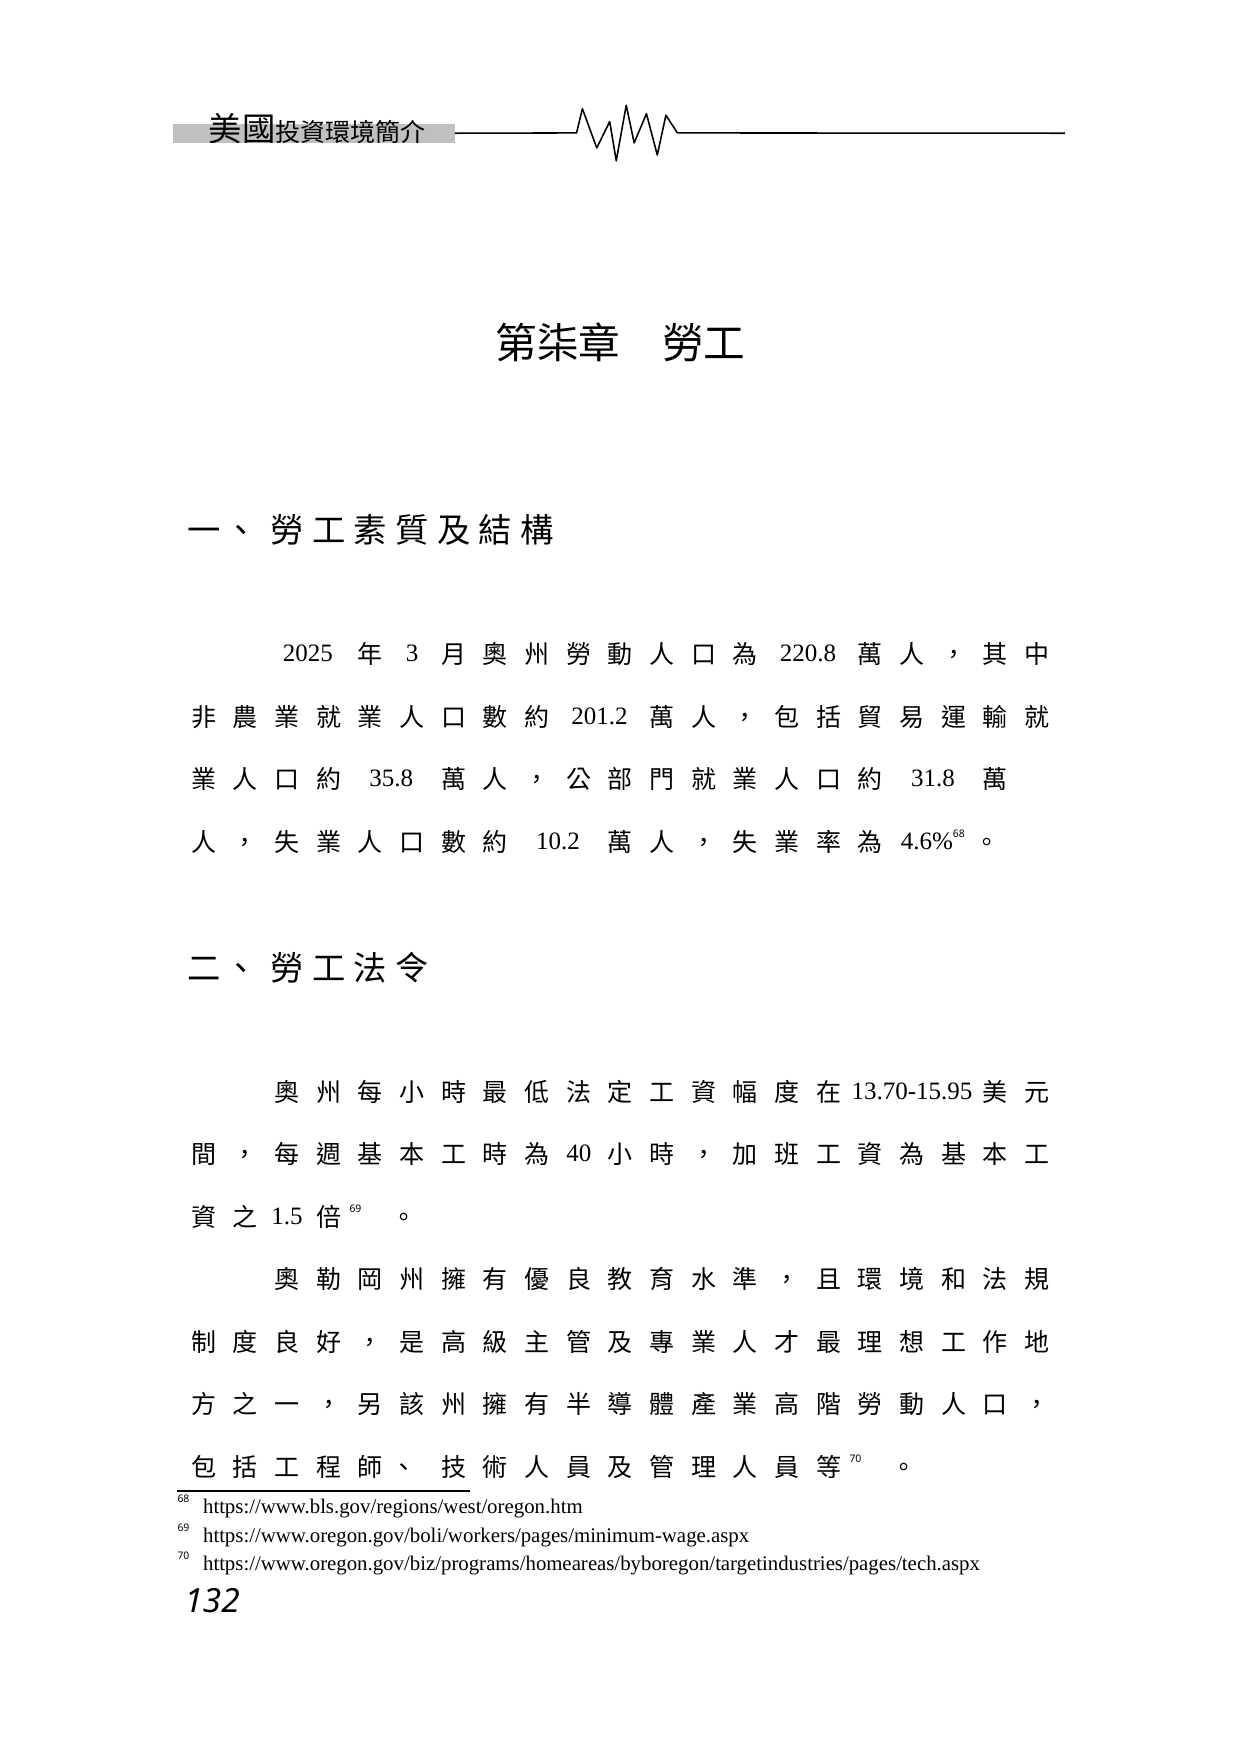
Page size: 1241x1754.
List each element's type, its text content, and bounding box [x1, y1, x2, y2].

text 奧州每小時最低法定工資幅度在13.70-15.95美元間，每週基本工時為40小時，加班工資為基本工資之1.5倍。 [183, 1049, 1058, 1236]
text https://www.oregon.gov/boli/workers/pages/minimum-wage.aspx [177, 1520, 1063, 1548]
text https://www.oregon.gov/biz/programs/homeareas/byboregon/targetindustries/pages/tech.aspx [177, 1548, 1063, 1577]
text 第柒章 勞工 [183, 299, 1058, 361]
text 二、勞工法令 [183, 924, 1058, 986]
text https://www.bls.gov/regions/west/oregon.htm [177, 1491, 1063, 1520]
text 一、勞工素質及結構 [183, 486, 1058, 549]
text 2025年3月奧州勞動人口為220.8萬人，其中非農業就業人口數約201.2萬人，包括貿易運輸就業人口約35.8萬人，公部門就業人口約31.8萬人，失業人口數約10.2萬人，失業率為4.6%。 [183, 611, 1058, 861]
text 奧勒岡州擁有優良教育水準，且環境和法規制度良好，是高級主管及專業人才最理想工作地方之一，另該州擁有半導體產業高階勞動人口，包括工程師、技術人員及管理人員等。 [183, 1236, 1058, 1486]
